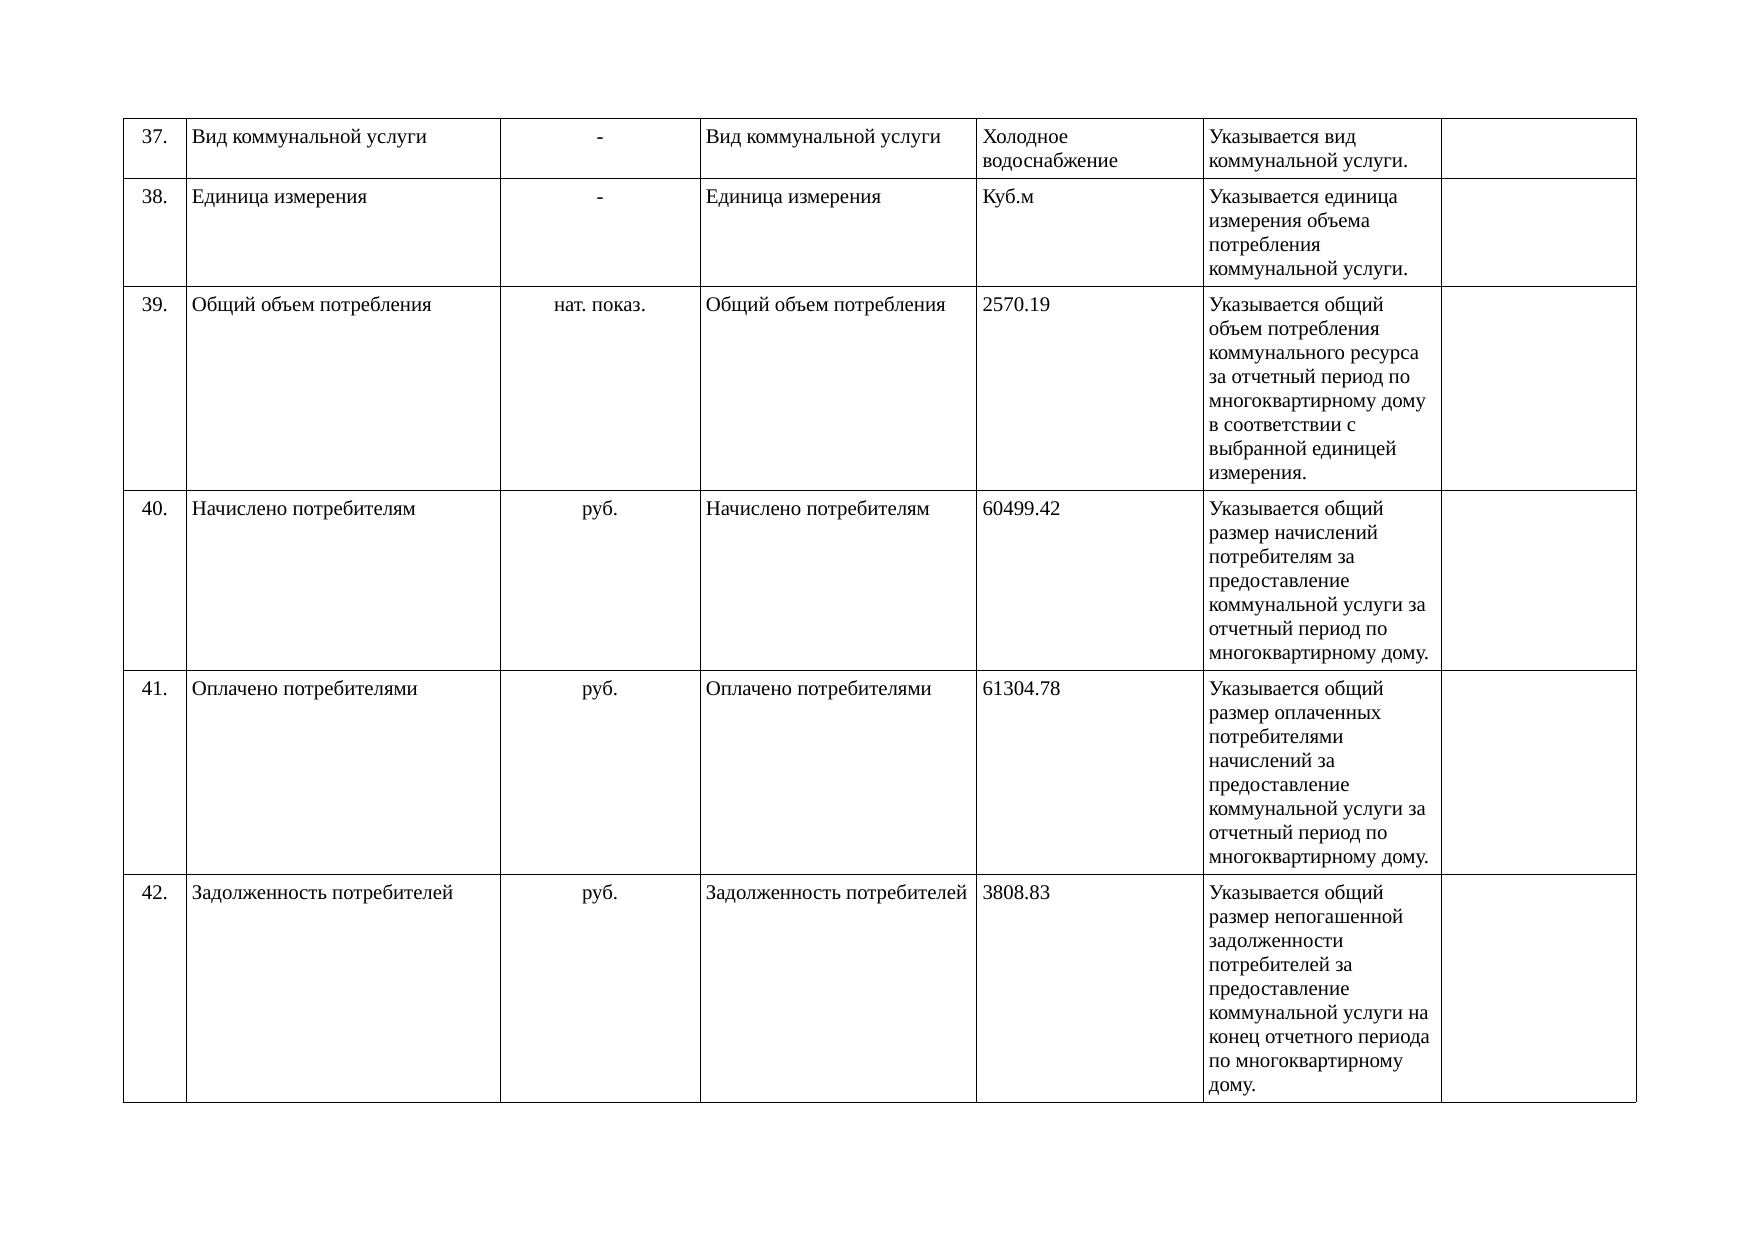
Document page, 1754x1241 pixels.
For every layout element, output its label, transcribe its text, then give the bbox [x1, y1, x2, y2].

table_cell нат. показ. [501, 287, 700, 490]
table_cell Начислено потребителям [701, 491, 976, 670]
table_cell 41. [124, 671, 186, 874]
table_cell 37. [124, 119, 186, 178]
table_cell [1442, 671, 1636, 874]
table_cell 3808,83 [977, 875, 1203, 1102]
table_cell Указывается общий объем потребления коммунального ресурса за отчетный период по многоквартирному дому в соответствии с выбранной единицей измерения. [1204, 287, 1441, 490]
table_cell Оплачено потребителями [701, 671, 976, 874]
table_cell [1442, 287, 1636, 490]
table_cell Указывается общий размер начислений потребителям за предоставление коммунальной услуги за отчетный период по многоквартирному дому. [1204, 491, 1441, 670]
table_cell 60499,42 [977, 491, 1203, 670]
table_cell 40. [124, 491, 186, 670]
table_cell Единица измерения [701, 179, 976, 286]
table_cell [1442, 875, 1636, 1102]
table_cell 42. [124, 875, 186, 1102]
table_cell 2570,19 [977, 287, 1203, 490]
table_cell Указывается общий размер оплаченных потребителями начислений за предоставление коммунальной услуги за отчетный период по многоквартирному дому. [1204, 671, 1441, 874]
table_cell Задолженность потребителей [701, 875, 976, 1102]
table_cell - [501, 119, 700, 178]
table_cell - [501, 179, 700, 286]
table_cell Вид коммунальной услуги [187, 119, 500, 178]
table_cell руб. [501, 491, 700, 670]
table_cell 39. [124, 287, 186, 490]
table_cell Общий объем потребления [187, 287, 500, 490]
table_cell Указывается вид коммунальной услуги. [1204, 119, 1441, 178]
table_cell Холодное водоснабжение [977, 119, 1203, 178]
table_cell Оплачено потребителями [187, 671, 500, 874]
table_cell [1442, 119, 1636, 178]
table_cell руб. [501, 671, 700, 874]
table_cell Указывается единица измерения объема потребления коммунальной услуги. [1204, 179, 1441, 286]
table_cell Единица измерения [187, 179, 500, 286]
table_cell 38. [124, 179, 186, 286]
table_cell [1442, 179, 1636, 286]
table_cell Задолженность потребителей [187, 875, 500, 1102]
table_cell [1442, 491, 1636, 670]
table_cell Куб.м [977, 179, 1203, 286]
table_cell 61304,78 [977, 671, 1203, 874]
table_cell Общий объем потребления [701, 287, 976, 490]
table_cell Вид коммунальной услуги [701, 119, 976, 178]
table_cell Начислено потребителям [187, 491, 500, 670]
table_cell Указывается общий размер непогашенной задолженности потребителей за предоставление коммунальной услуги на конец отчетного периода по многоквартирному дому. [1204, 875, 1441, 1102]
table_cell руб. [501, 875, 700, 1102]
